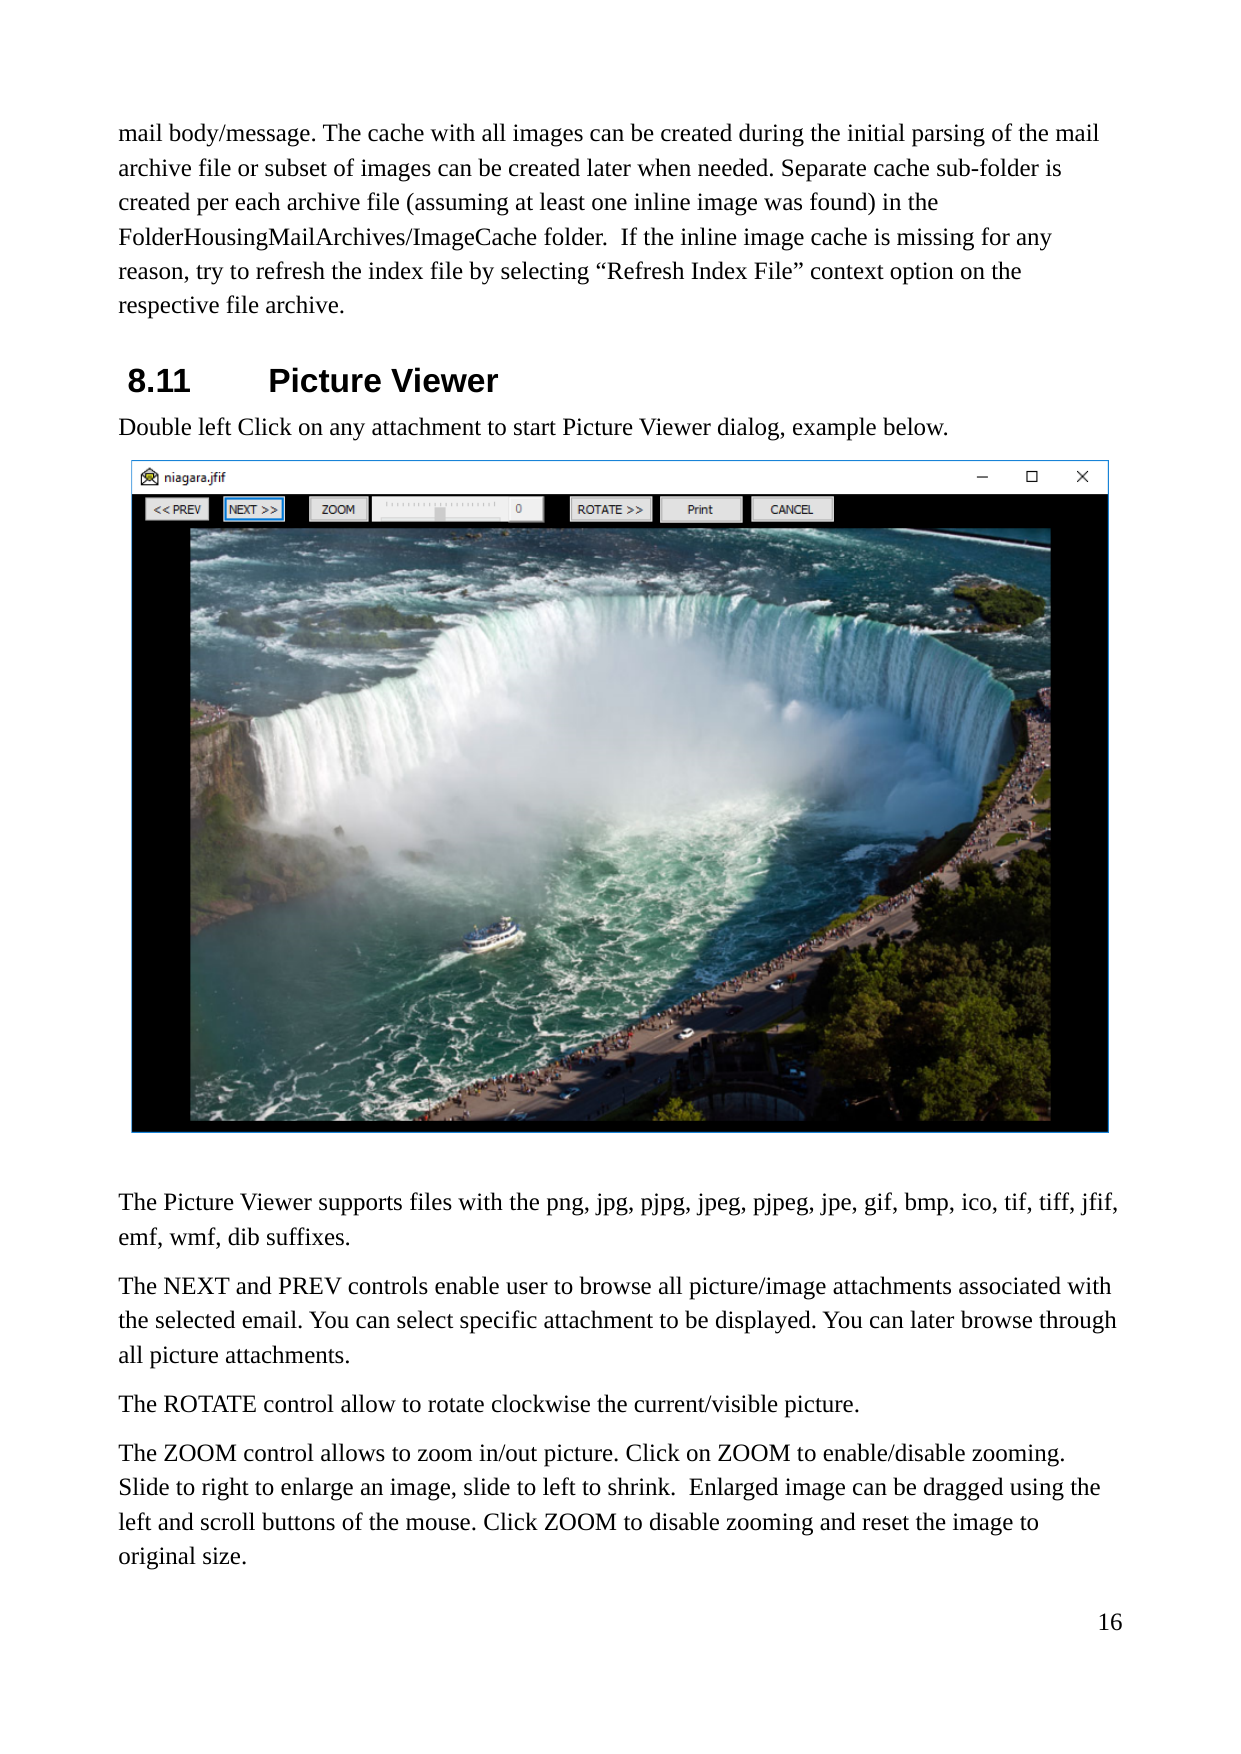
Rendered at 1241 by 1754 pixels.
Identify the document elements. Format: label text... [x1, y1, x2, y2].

text The Picture Viewer supports files with the png, jpg, pjpg, jpeg, pjpeg, jpe, gif, bmp, ico, tif, tiff, jfif, emf, wmf, dib suffixes. [118, 1187, 1122, 1250]
text mail body/message. The cache with all images can be created during the initial parsing of the mail archive file or subset of images can be created later when needed. Separate cache sub-folder is created per each archive file (assuming at least one inline image was found) in the FolderHousingMailArchives/ImageCache folder. If the inline image cache is missing for any reason, try to refresh the index file by selecting “Refresh Index File” context option on the respective file archive. [118, 118, 1122, 319]
text The NEXT and PREV controls enable user to browse all picture/image attachments associated with the selected email. You can select specific attachment to be displayed. You can later browse through all picture attachments. [118, 1271, 1122, 1368]
text The ZOOM control allows to zoom in/out picture. Click on ZOOM to enable/disable zooming. Slide to right to enlarge an image, slide to left to shrink. Enlarged image can be dragged using the left and scroll buttons of the mouse. Click ZOOM to disable zooming and reset the image to original size. [118, 1438, 1122, 1570]
picture [131, 460, 1109, 1133]
text The ROTATE control allow to rotate clockwise the current/visible picture. [118, 1389, 1122, 1417]
subtitle Picture Viewer [118, 360, 1122, 399]
text Double left Click on any attachment to start Picture Viewer dialog, example below. [118, 412, 1122, 440]
